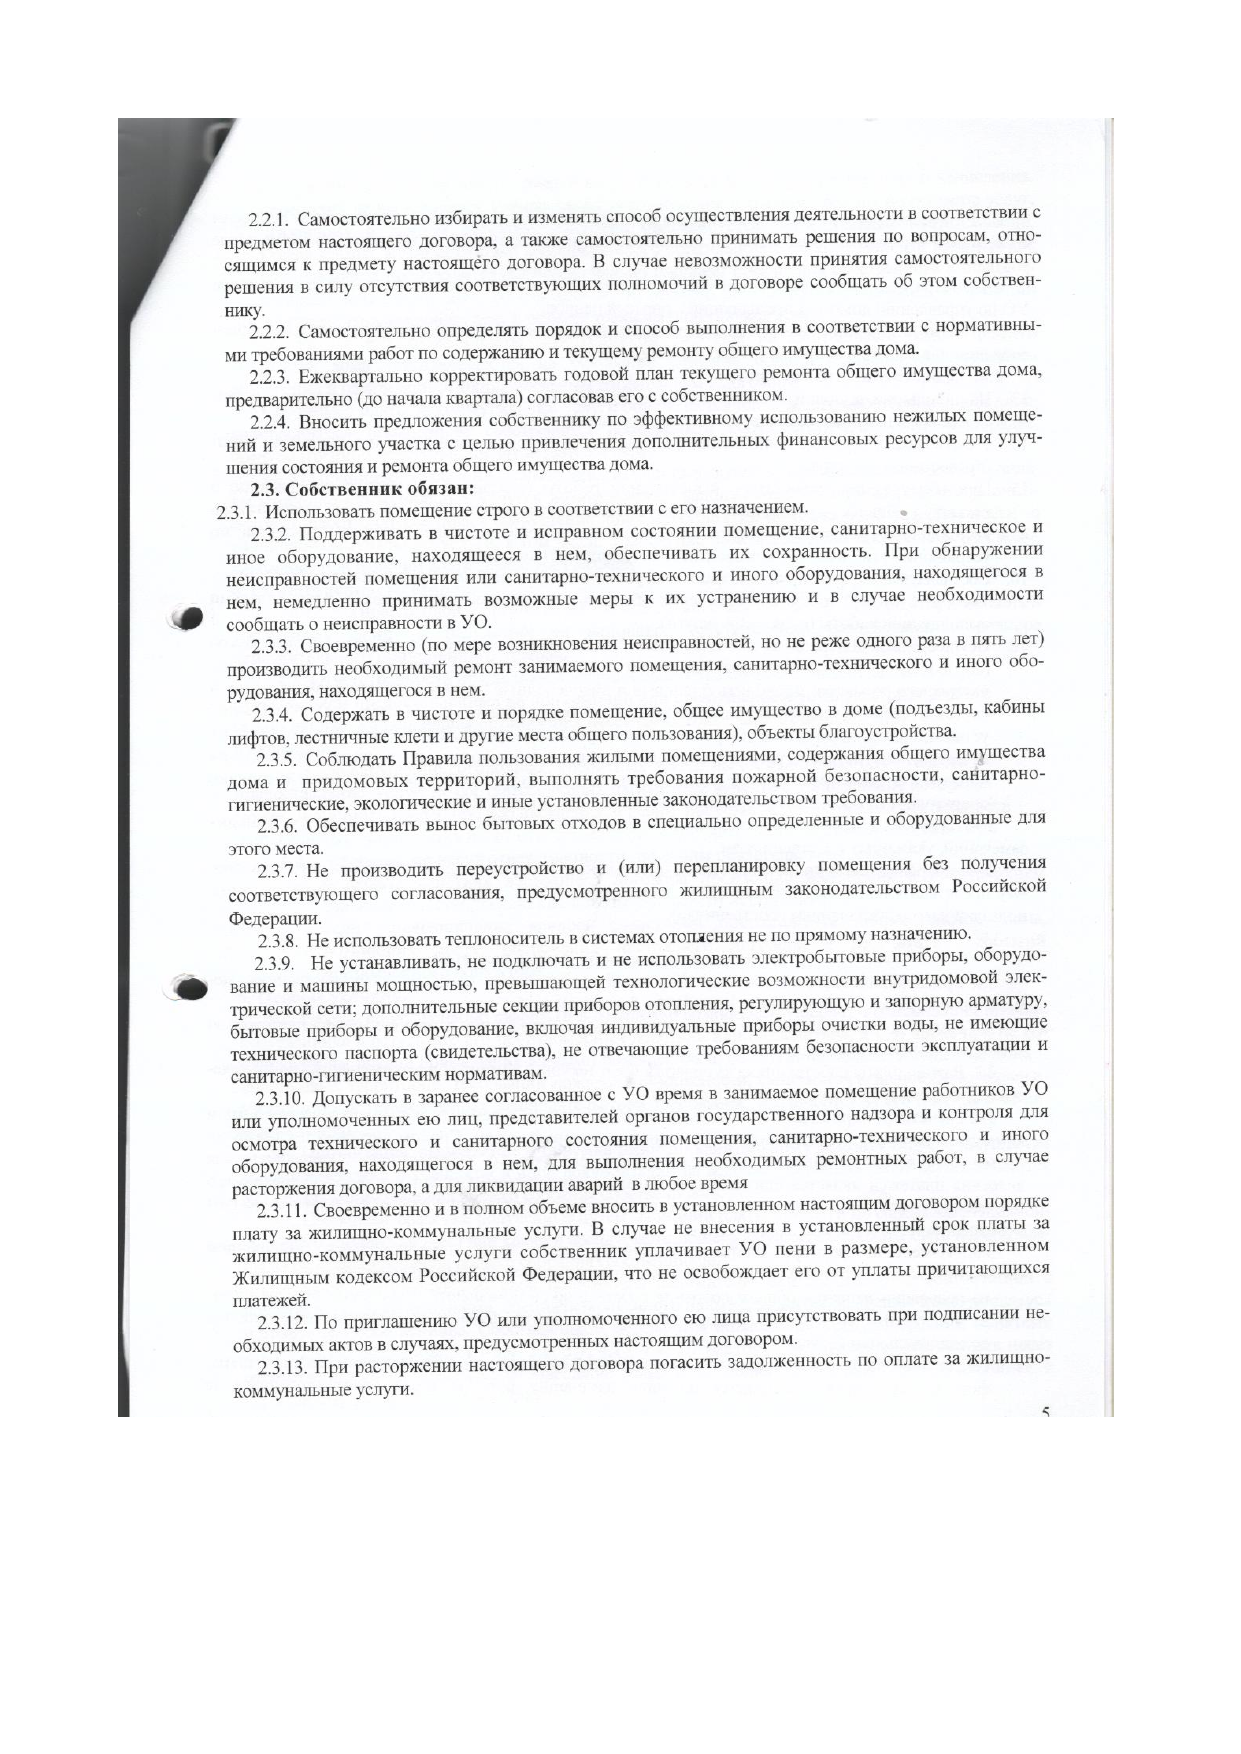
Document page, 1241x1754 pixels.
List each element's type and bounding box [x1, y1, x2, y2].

picture [118, 118, 1123, 1417]
